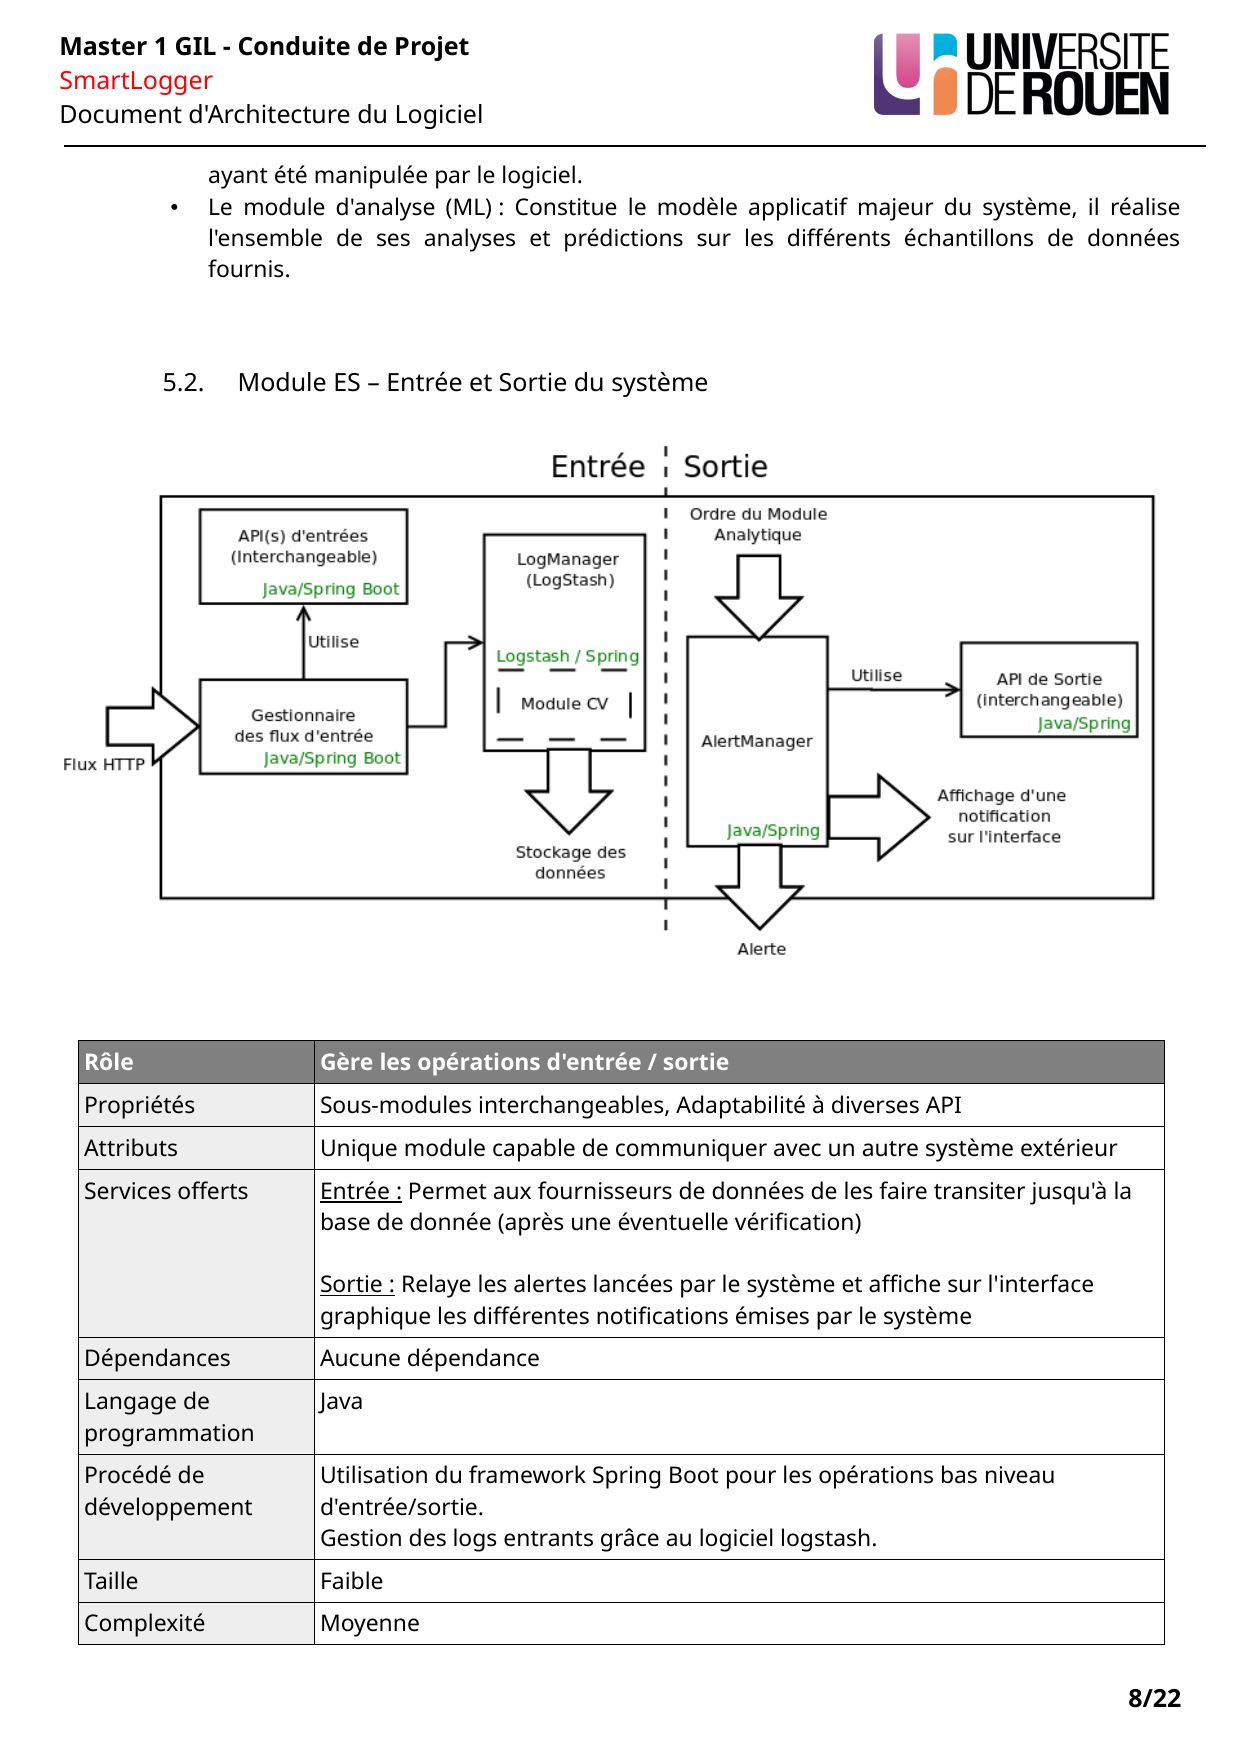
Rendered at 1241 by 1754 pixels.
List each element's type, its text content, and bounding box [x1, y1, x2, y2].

picture [872, 32, 1170, 118]
table_cell Aucune dépendance [315, 1338, 1164, 1379]
table_cell Unique module capable de communiquer avec un autre système extérieur [315, 1127, 1164, 1169]
list ayant été manipulée par le logiciel. [170, 159, 1181, 191]
table_cell Langage de programmation [79, 1380, 314, 1453]
table_cell Attributs [79, 1127, 314, 1169]
table_cell Faible [315, 1560, 1164, 1602]
table_cell Propriétés [79, 1084, 314, 1126]
list Le module d'analyse (ML) : Constitue le modèle applicatif majeur du système, il réalise l'ensemble de ses analyses et prédictions sur les différents échantillons de données fournis. [170, 191, 1181, 284]
table_header Gère les opérations d'entrée / sortie [315, 1041, 1164, 1083]
table_cell Procédé de développement [79, 1455, 314, 1559]
table_header Rôle [79, 1041, 314, 1083]
table_cell Moyenne [315, 1603, 1164, 1644]
table_cell Complexité [79, 1603, 314, 1644]
table_cell Services offerts [79, 1170, 314, 1337]
picture [63, 445, 1157, 960]
table_cell Java [315, 1380, 1164, 1453]
table_cell Dépendances [79, 1338, 314, 1379]
table_cell Taille [79, 1560, 314, 1602]
table_cell Sous-modules interchangeables, Adaptabilité à diverses API [315, 1084, 1164, 1126]
table_cell Utilisation du framework Spring Boot pour les opérations bas niveau d'entrée/sortie. Gestion des logs entrants grâce au logiciel logstash. [315, 1455, 1164, 1559]
subtitle Module ES – Entrée et Sortie du système [162, 365, 1181, 399]
table_cell Entrée : Permet aux fournisseurs de données de les faire transiter jusqu'à la base de donnée (après une éventuelle vérification) Sortie : Relaye les alertes lancées par le système et affiche sur l'interface graphique les différentes notifications émises par le système [315, 1170, 1164, 1337]
